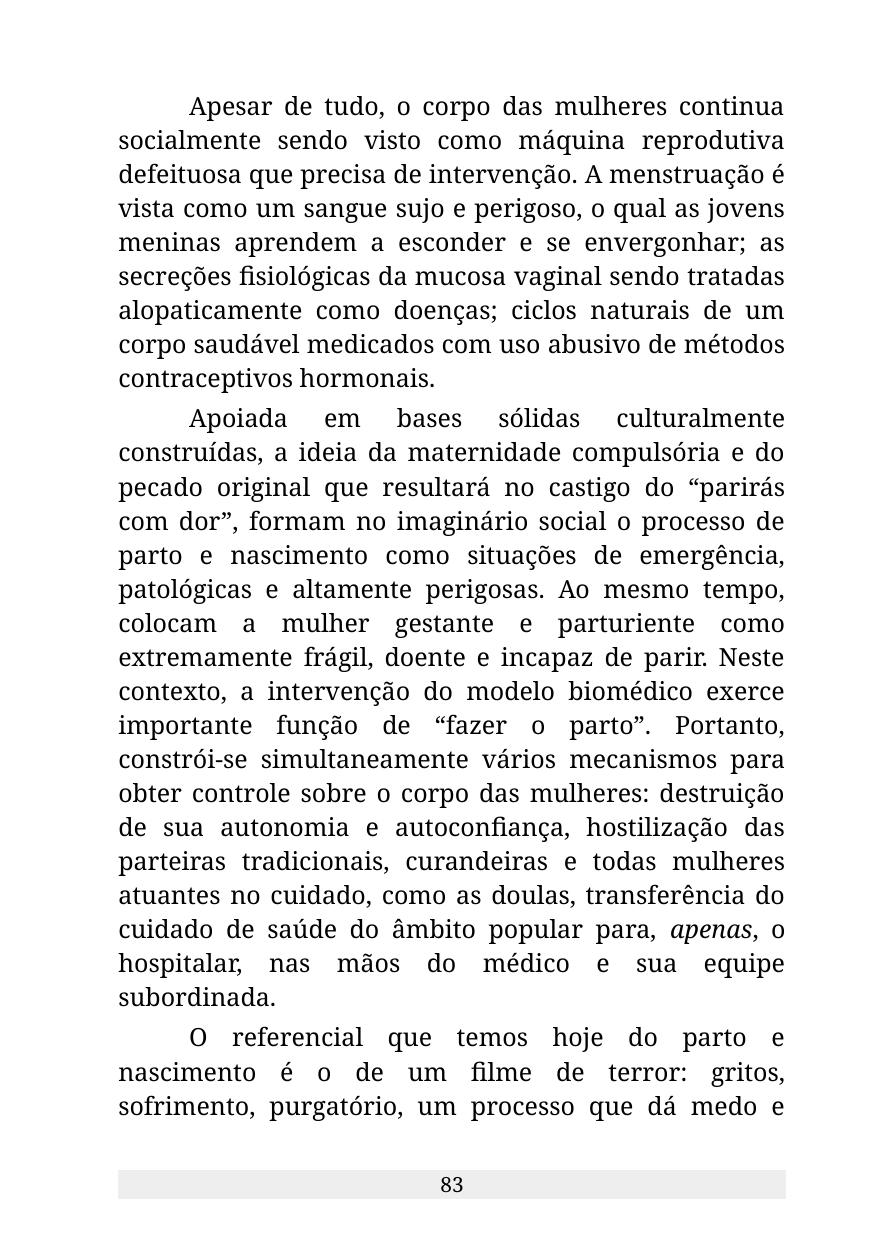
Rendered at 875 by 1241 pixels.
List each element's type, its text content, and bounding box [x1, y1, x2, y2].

text O referencial que temos hoje do parto e nascimento é o de um filme de terror: gritos, sofrimento, purgatório, um processo que dá medo e [118, 1020, 786, 1122]
text Apoiada em bases sólidas culturalmente construídas, a ideia da maternidade compulsória e do pecado original que resultará no castigo do “parirás com dor”, formam no imaginário social o processo de parto e nascimento como situações de emergência, patológicas e altamente perigosas. Ao mesmo tempo, colocam a mulher gestante e parturiente como extremamente frágil, doente e incapaz de parir. Neste contexto, a intervenção do modelo biomédico exerce importante função de “fazer o parto”. Portanto, constrói-se simultaneamente vários mecanismos para obter controle sobre o corpo das mulheres: destruição de sua autonomia e autoconfiança, hostilização das parteiras tradicionais, curandeiras e todas mulheres atuantes no cuidado, como as doulas, transferência do cuidado de saúde do âmbito popular para, apenas, o hospitalar, nas mãos do médico e sua equipe subordinada. [118, 401, 786, 1014]
text Apesar de tudo, o corpo das mulheres continua socialmente sendo visto como máquina reprodutiva defeituosa que precisa de intervenção. A menstruação é vista como um sangue sujo e perigoso, o qual as jovens meninas aprendem a esconder e se envergonhar; as secreções fisiológicas da mucosa vaginal sendo tratadas alopaticamente como doenças; ciclos naturais de um corpo saudável medicados com uso abusivo de métodos contraceptivos hormonais. [118, 88, 786, 395]
